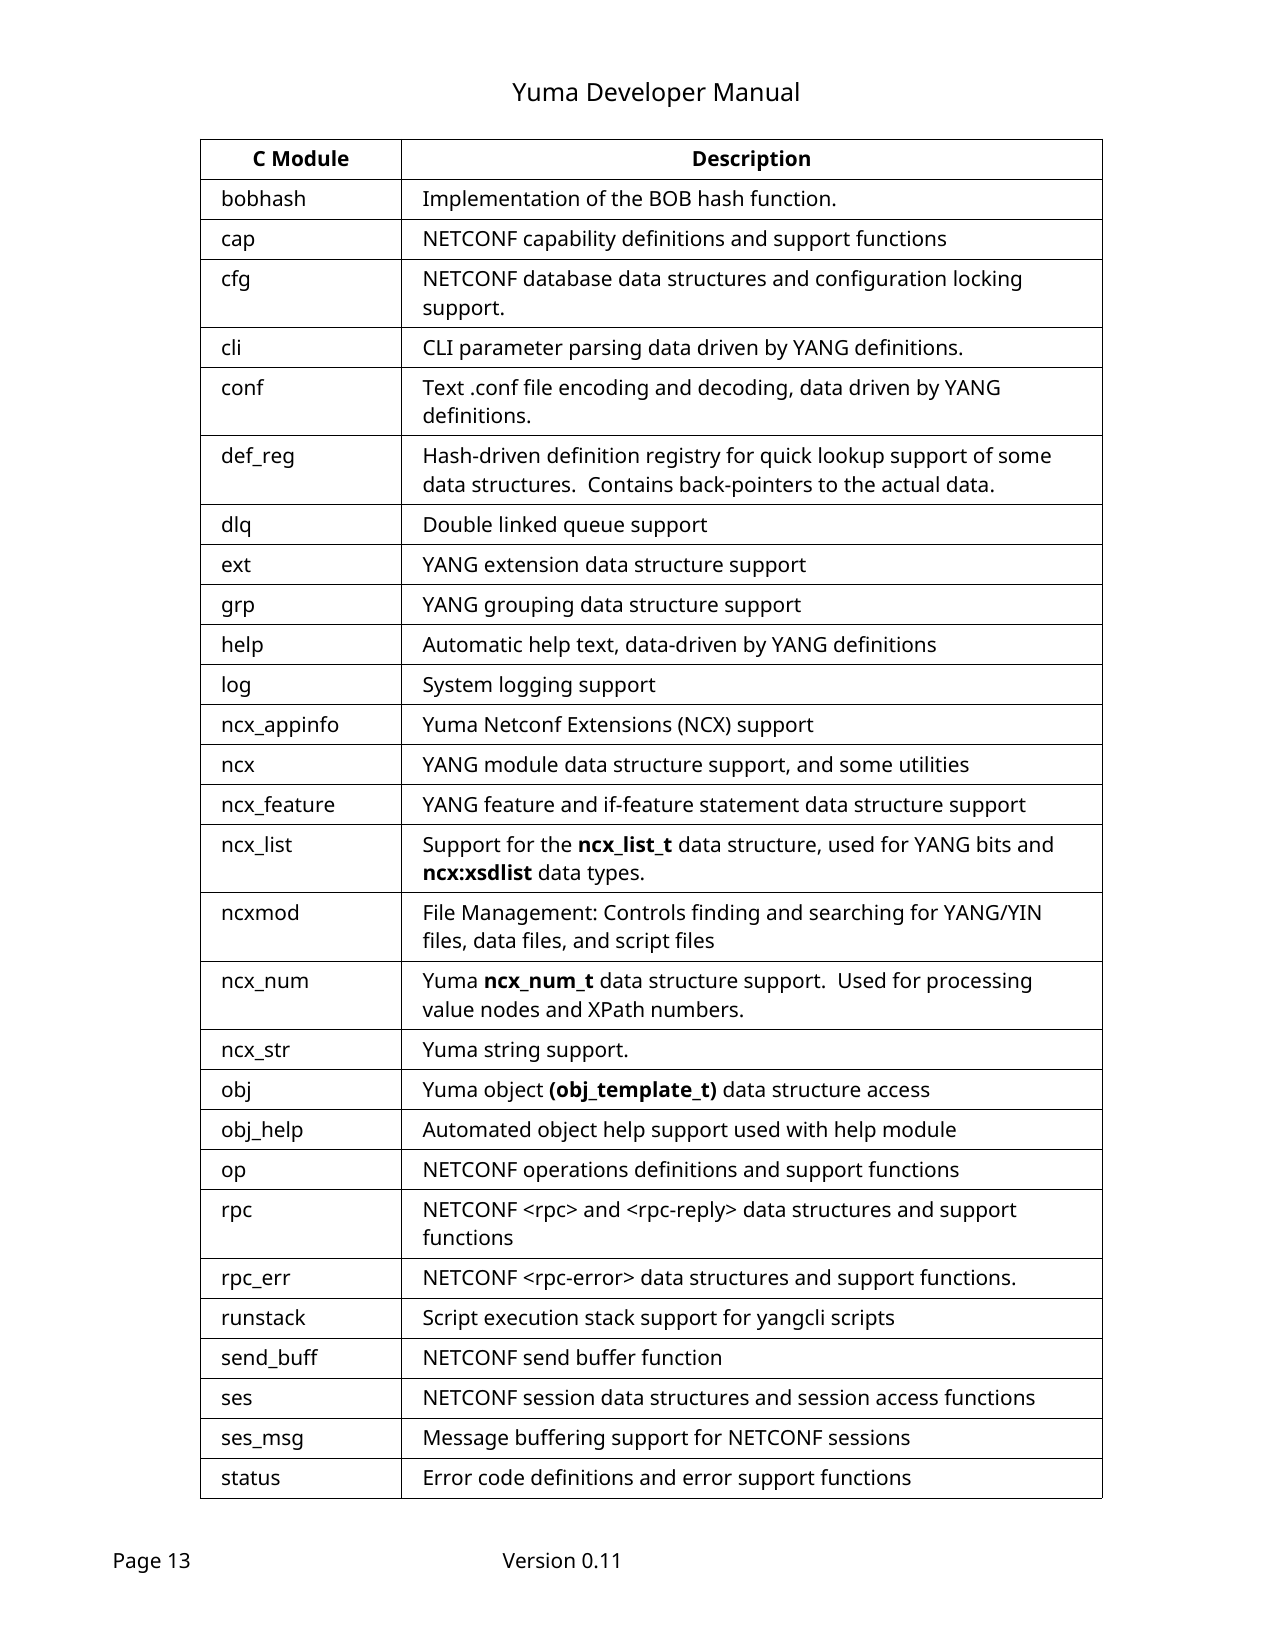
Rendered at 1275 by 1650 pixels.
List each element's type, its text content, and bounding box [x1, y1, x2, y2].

table_cell ses [201, 1379, 401, 1418]
table_cell YANG extension data structure support [402, 545, 1102, 584]
table_header C Module [201, 140, 401, 178]
table_cell grp [201, 585, 401, 624]
table_cell CLI parameter parsing data driven by YANG definitions. [402, 328, 1102, 367]
table_cell cfg [201, 260, 401, 327]
table_header Description [402, 140, 1102, 178]
table_cell ncx_appinfo [201, 705, 401, 744]
table_cell Yuma object (obj_template_t) data structure access [402, 1070, 1102, 1109]
table_cell def_reg [201, 436, 401, 504]
table_cell Text .conf file encoding and decoding, data driven by YANG definitions. [402, 368, 1102, 435]
table_cell ext [201, 545, 401, 584]
table_cell Double linked queue support [402, 505, 1102, 544]
table_cell NETCONF database data structures and configuration locking support. [402, 260, 1102, 327]
table_cell Automated object help support used with help module [402, 1110, 1102, 1149]
table_cell rpc_err [201, 1259, 401, 1298]
table_cell ncx_str [201, 1030, 401, 1069]
table_cell runstack [201, 1299, 401, 1338]
table_cell rpc [201, 1190, 401, 1258]
table_cell Script execution stack support for yangcli scripts [402, 1299, 1102, 1338]
table_cell status [201, 1459, 401, 1498]
table_cell ncx_list [201, 825, 401, 892]
table_cell NETCONF <rpc> and <rpc-reply> data structures and support functions [402, 1190, 1102, 1258]
table_cell Implementation of the BOB hash function. [402, 180, 1102, 218]
table_cell Yuma Netconf Extensions (NCX) support [402, 705, 1102, 744]
table_cell YANG module data structure support, and some utilities [402, 745, 1102, 784]
table_cell obj [201, 1070, 401, 1109]
table_cell YANG grouping data structure support [402, 585, 1102, 624]
table_cell Yuma string support. [402, 1030, 1102, 1069]
table_cell Yuma ncx_num_t data structure support. Used for processing value nodes and XPath numbers. [402, 962, 1102, 1029]
table_cell bobhash [201, 180, 401, 218]
table_cell NETCONF <rpc-error> data structures and support functions. [402, 1259, 1102, 1298]
table_cell log [201, 665, 401, 704]
table_cell System logging support [402, 665, 1102, 704]
table_cell Hash-driven definition registry for quick lookup support of some data structures. Contains back-pointers to the actual data. [402, 436, 1102, 504]
table_cell File Management: Controls finding and searching for YANG/YIN files, data files, and script files [402, 893, 1102, 961]
table_cell NETCONF capability definitions and support functions [402, 220, 1102, 258]
table_cell YANG feature and if-feature statement data structure support [402, 785, 1102, 824]
table_cell Message buffering support for NETCONF sessions [402, 1419, 1102, 1458]
table_cell dlq [201, 505, 401, 544]
table_cell ncxmod [201, 893, 401, 961]
table_cell ses_msg [201, 1419, 401, 1458]
table_cell conf [201, 368, 401, 435]
table_cell ncx_num [201, 962, 401, 1029]
table_cell send_buff [201, 1339, 401, 1378]
table_cell Support for the ncx_list_t data structure, used for YANG bits and ncx:xsdlist data types. [402, 825, 1102, 892]
table_cell op [201, 1150, 401, 1189]
table_cell NETCONF operations definitions and support functions [402, 1150, 1102, 1189]
table_cell cap [201, 220, 401, 258]
table_cell ncx [201, 745, 401, 784]
table_cell Automatic help text, data-driven by YANG definitions [402, 625, 1102, 664]
table_cell ncx_feature [201, 785, 401, 824]
table_cell NETCONF send buffer function [402, 1339, 1102, 1378]
table_cell NETCONF session data structures and session access functions [402, 1379, 1102, 1418]
table_cell Error code definitions and error support functions [402, 1459, 1102, 1498]
table_cell cli [201, 328, 401, 367]
table_cell help [201, 625, 401, 664]
table_cell obj_help [201, 1110, 401, 1149]
